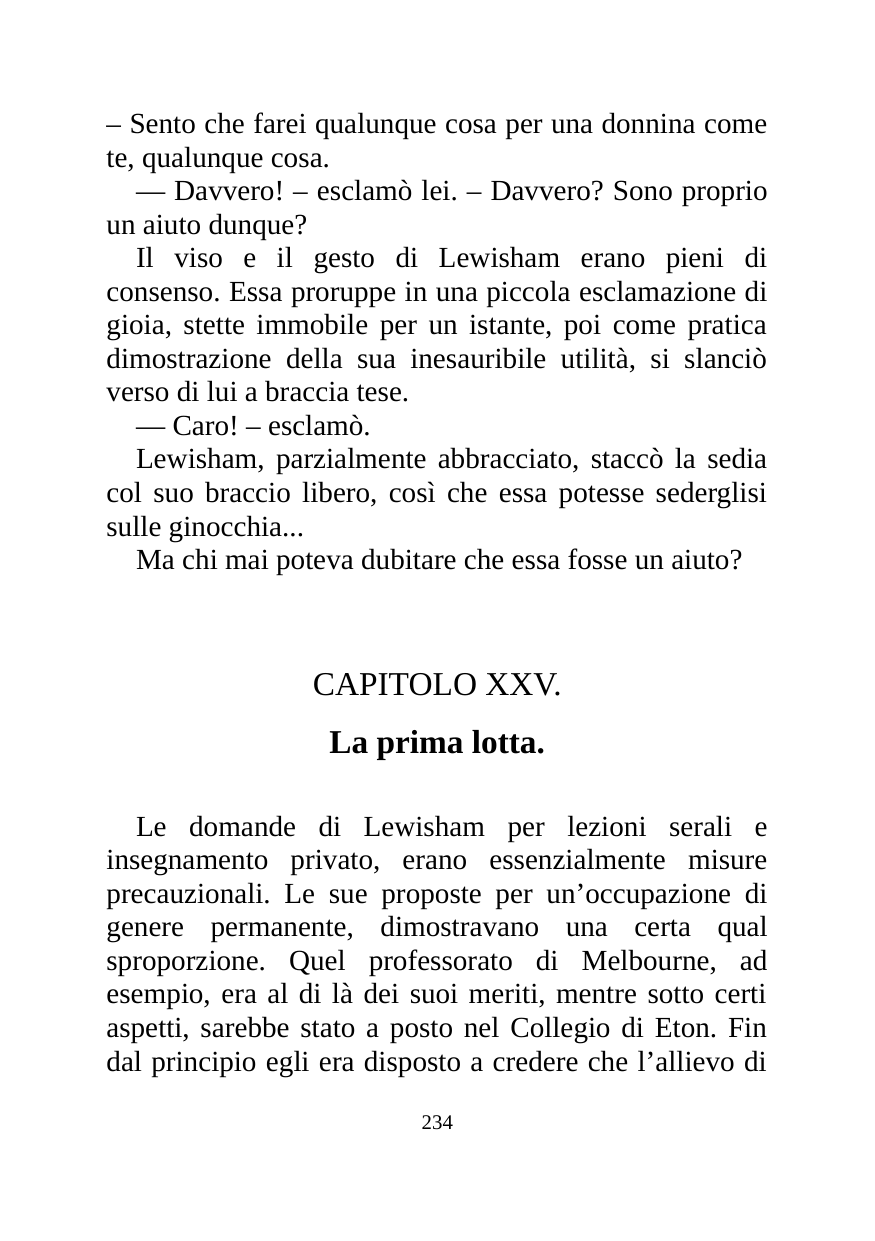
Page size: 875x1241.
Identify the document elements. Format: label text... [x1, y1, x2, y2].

text — Caro! – esclamò. [106, 408, 768, 442]
text — Davvero! – esclamò lei. – Davvero? Sono proprio un aiuto dunque? [106, 173, 768, 240]
text – Sento che farei qualunque cosa per una donnina come te, qualunque cosa. [106, 106, 768, 173]
text Lewisham, parzialmente abbracciato, staccò la sedia col suo braccio libero, così che essa potesse sederglisi sulle ginocchia... [106, 442, 768, 542]
text Ma chi mai poteva dubitare che essa fosse un aiuto? [106, 542, 768, 576]
text Le domande di Lewisham per lezioni serali e insegnamento privato, erano essenzialmente misure precauzionali. Le sue proposte per un’occupazione di genere permanente, dimostravano una certa qual sproporzione. Quel professorato di Melbourne, ad esempio, era al di là dei suoi meriti, mentre sotto certi aspetti, sarebbe stato a posto nel Collegio di Eton. Fin dal principio egli era disposto a credere che l’allievo di [106, 809, 768, 1077]
subtitle CAPITOLO XXV. La prima lotta. [106, 664, 768, 760]
text Il viso e il gesto di Lewisham erano pieni di consenso. Essa proruppe in una piccola esclamazione di gioia, stette immobile per un istante, poi come pratica dimostrazione della sua inesauribile utilità, si slanciò verso di lui a braccia tese. [106, 240, 768, 408]
